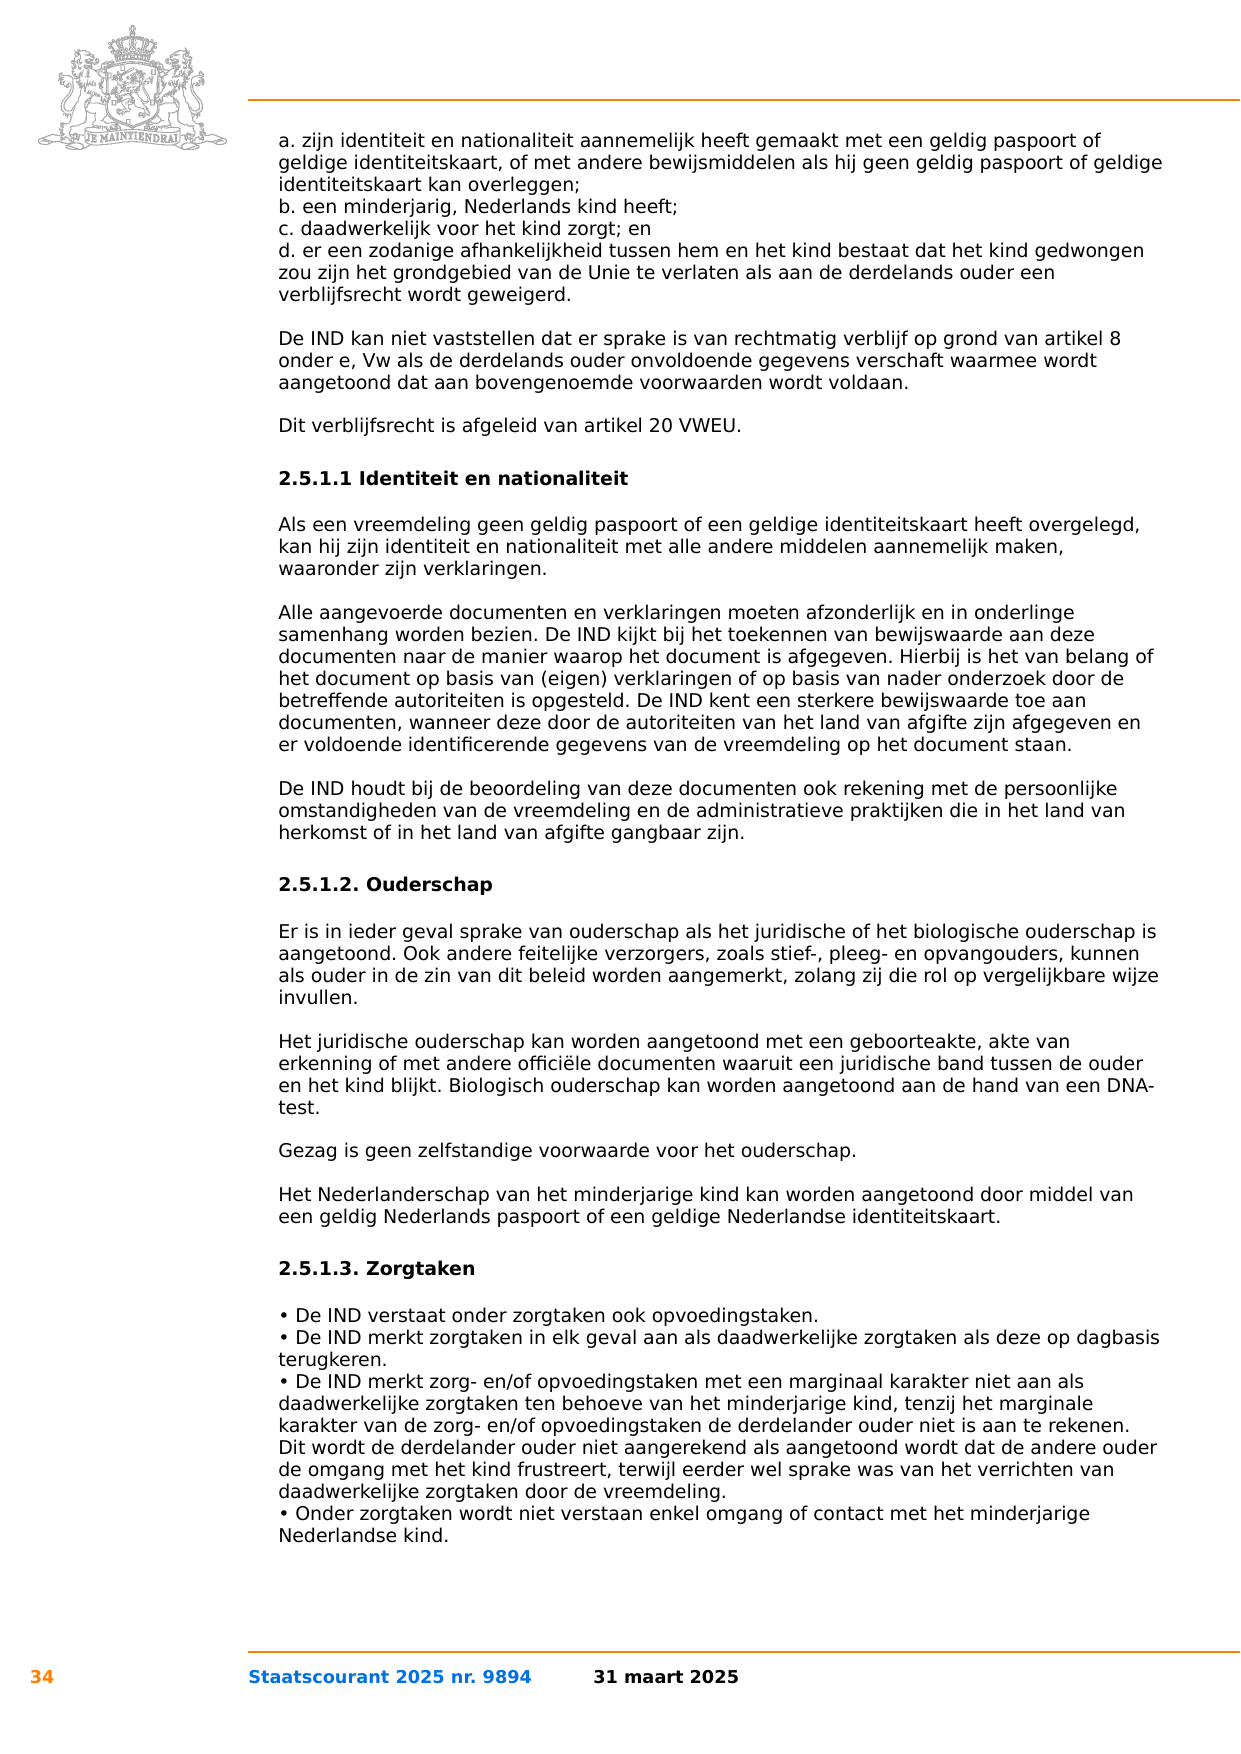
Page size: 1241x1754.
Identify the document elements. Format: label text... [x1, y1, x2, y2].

text De IND houdt bij de beoordeling van deze documenten ook rekening met de persoonlijke omstandigheden van de vreemdeling en de administratieve praktijken die in het land van herkomst of in het land van afgifte gangbaar zijn. [278, 778, 1163, 844]
subtitle 2.5.1.2. Ouderschap [278, 874, 1163, 896]
text b. een minderjarig, Nederlands kind heeft; [278, 196, 1163, 218]
text a. zijn identiteit en nationaliteit aannemelijk heeft gemaakt met een geldig paspoort of geldige identiteitskaart, of met andere bewijsmiddelen als hij geen geldig paspoort of geldige identiteitskaart kan overleggen; [278, 130, 1163, 196]
subtitle 2.5.1.3. Zorgtaken [278, 1258, 1163, 1280]
text Alle aangevoerde documenten en verklaringen moeten afzonderlijk en in onderlinge samenhang worden bezien. De IND kijkt bij het toekennen van bewijswaarde aan deze documenten naar de manier waarop het document is afgegeven. Hierbij is het van belang of het document op basis van (eigen) verklaringen of op basis van nader onderzoek door de betreffende autoriteiten is opgesteld. De IND kent een sterkere bewijswaarde toe aan documenten, wanneer deze door de autoriteiten van het land van afgifte zijn afgegeven en er voldoende identificerende gegevens van de vreemdeling op het document staan. [278, 602, 1163, 756]
text Dit verblijfsrecht is afgeleid van artikel 20 VWEU. [278, 415, 1163, 437]
text Er is in ieder geval sprake van ouderschap als het juridische of het biologische ouderschap is aangetoond. Ook andere feitelijke verzorgers, zoals stief-, pleeg- en opvangouders, kunnen als ouder in de zin van dit beleid worden aangemerkt, zolang zij die rol op vergelijkbare wijze invullen. [278, 921, 1163, 1009]
text • Onder zorgtaken wordt niet verstaan enkel omgang of contact met het minderjarige Nederlandse kind. [278, 1503, 1163, 1547]
text Als een vreemdeling geen geldig paspoort of een geldige identiteitskaart heeft overgelegd, kan hij zijn identiteit en nationaliteit met alle andere middelen aannemelijk maken, waaronder zijn verklaringen. [278, 514, 1163, 580]
text • De IND merkt zorg- en/of opvoedingstaken met een marginaal karakter niet aan als daadwerkelijke zorgtaken ten behoeve van het minderjarige kind, tenzij het marginale karakter van de zorg- en/of opvoedingstaken de derdelander ouder niet is aan te rekenen. Dit wordt de derdelander ouder niet aangerekend als aangetoond wordt dat de andere ouder de omgang met het kind frustreert, terwijl eerder wel sprake was van het verrichten van daadwerkelijke zorgtaken door de vreemdeling. [278, 1371, 1163, 1503]
subtitle 2.5.1.1 Identiteit en nationaliteit [278, 467, 1163, 489]
text d. er een zodanige afhankelijkheid tussen hem en het kind bestaat dat het kind gedwongen zou zijn het grondgebied van de Unie te verlaten als aan de derdelands ouder een verblijfsrecht wordt geweigerd. [278, 240, 1163, 306]
picture [38, 25, 227, 150]
text Het Nederlanderschap van het minderjarige kind kan worden aangetoond door middel van een geldig Nederlands paspoort of een geldige Nederlandse identiteitskaart. [278, 1184, 1163, 1228]
text Gezag is geen zelfstandige voorwaarde voor het ouderschap. [278, 1140, 1163, 1162]
text De IND kan niet vaststellen dat er sprake is van rechtmatig verblijf op grond van artikel 8 onder e, Vw als de derdelands ouder onvoldoende gegevens verschaft waarmee wordt aangetoond dat aan bovengenoemde voorwaarden wordt voldaan. [278, 328, 1163, 393]
text c. daadwerkelijk voor het kind zorgt; en [278, 218, 1163, 240]
text • De IND merkt zorgtaken in elk geval aan als daadwerkelijke zorgtaken als deze op dagbasis terugkeren. [278, 1327, 1163, 1371]
text Het juridische ouderschap kan worden aangetoond met een geboorteakte, akte van erkenning of met andere officiële documenten waaruit een juridische band tussen de ouder en het kind blijkt. Biologisch ouderschap kan worden aangetoond aan de hand van een DNA-test. [278, 1031, 1163, 1118]
text • De IND verstaat onder zorgtaken ook opvoedingstaken. [278, 1305, 1163, 1327]
